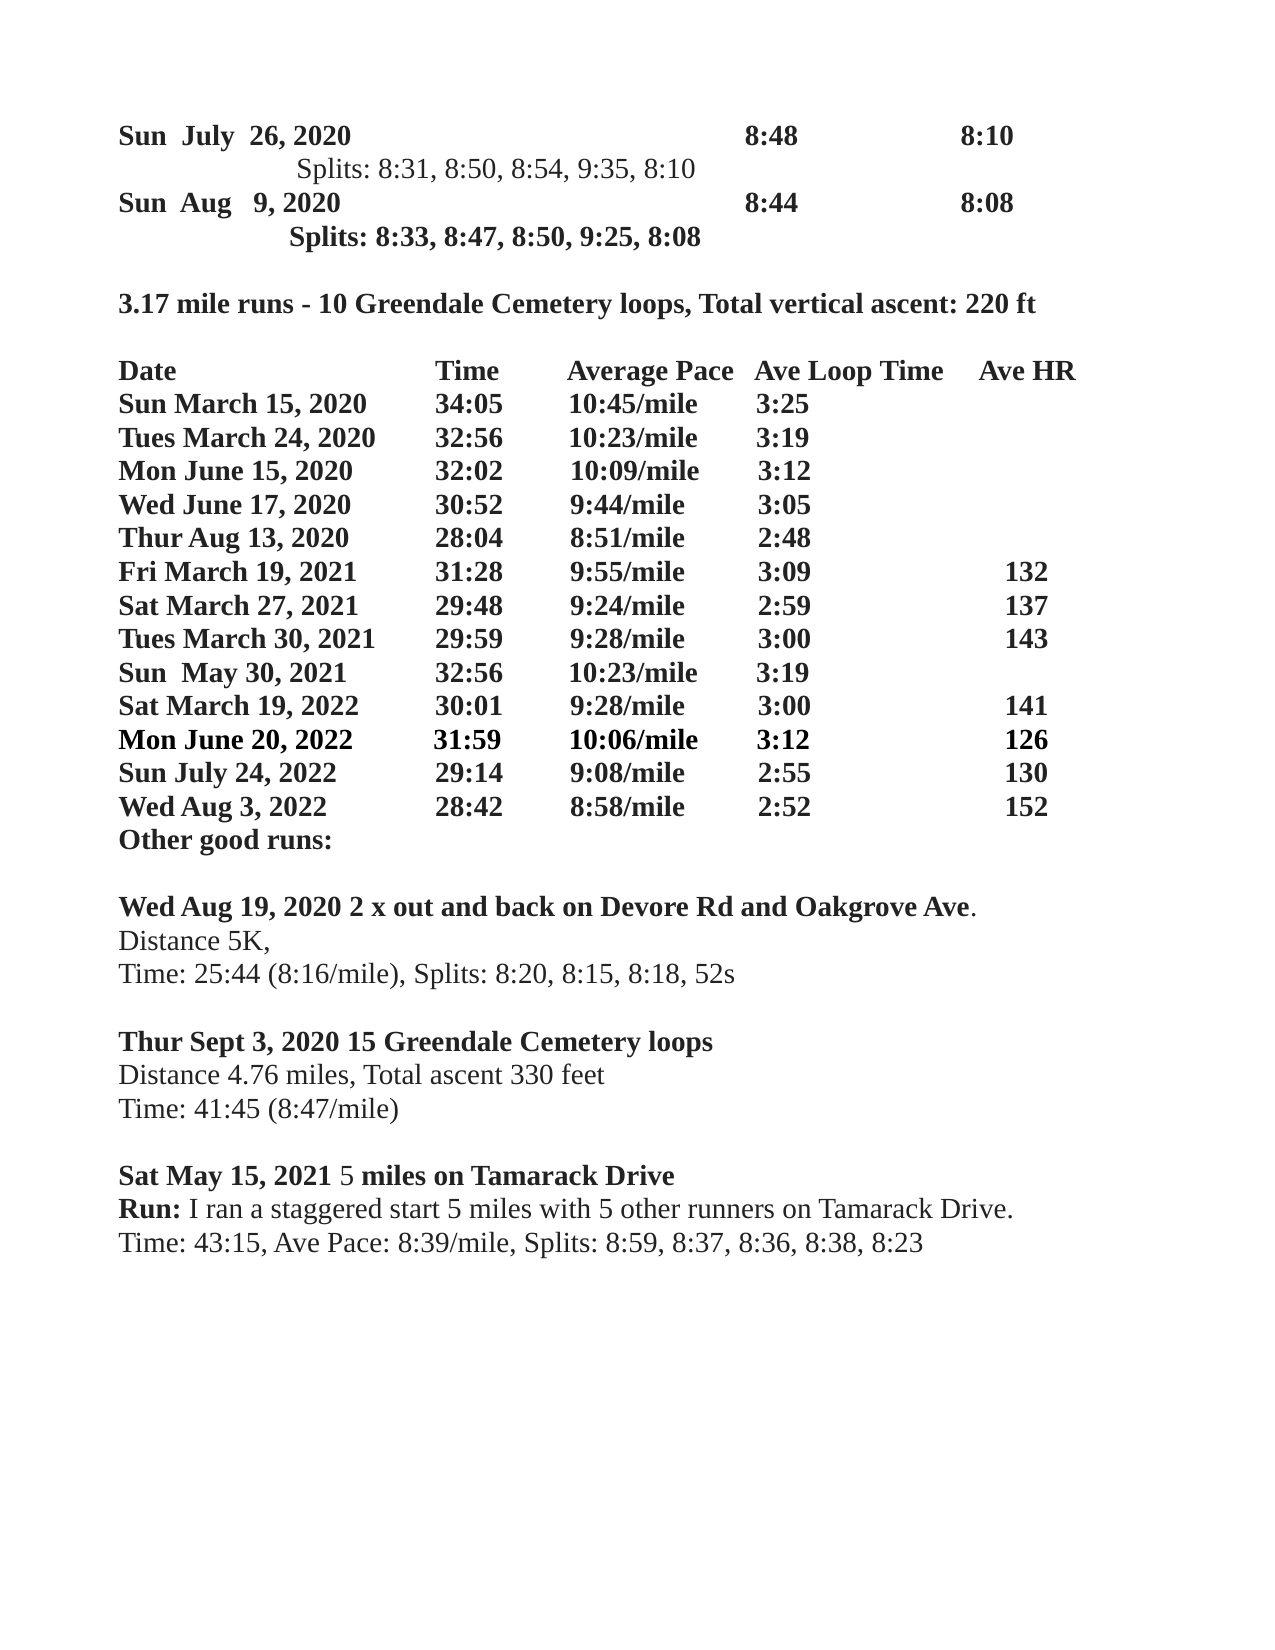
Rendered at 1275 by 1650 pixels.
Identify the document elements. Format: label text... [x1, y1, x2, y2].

text Sat May 15, 2021 5 miles on Tamarack Drive [118, 1158, 1161, 1191]
text Fri March 19, 2021 31:28 9:55/mile 3:09 132 [118, 554, 1161, 588]
text Run: I ran a staggered start 5 miles with 5 other runners on Tamarack Drive. [118, 1191, 1161, 1225]
text Time: 43:15, Ave Pace: 8:39/mile, Splits: 8:59, 8:37, 8:36, 8:38, 8:23 [118, 1225, 1161, 1258]
text Sun July 24, 2022 29:14 9:08/mile 2:55 130 [118, 755, 1161, 789]
text Tues March 24, 2020 32:56 10:23/mile 3:19 [118, 420, 1161, 453]
list 3.17 mile runs - 10 Greendale Cemetery loops, Total vertical ascent: 220 ft [118, 286, 1161, 319]
text Mon June 20, 2022 31:59 10:06/mile 3:12 126 [118, 722, 1157, 755]
text Wed Aug 19, 2020 2 x out and back on Devore Rd and Oakgrove Ave. [118, 889, 1161, 923]
text Date Time Average Pace Ave Loop Time Ave HR [118, 353, 1161, 386]
text Wed June 17, 2020 30:52 9:44/mile 3:05 [118, 487, 1161, 521]
text Sun Aug 9, 2020 8:44 8:08 Splits: 8:33, 8:47, 8:50, 9:25, 8:08 [118, 185, 1161, 252]
text Wed Aug 3, 2022 28:42 8:58/mile 2:52 152 [118, 789, 1161, 822]
text Distance 4.76 miles, Total ascent 330 feet [118, 1057, 1161, 1091]
text Sun March 15, 2020 34:05 10:45/mile 3:25 [118, 386, 1161, 420]
text Other good runs: [118, 822, 1161, 856]
text Time: 25:44 (8:16/mile), Splits: 8:20, 8:15, 8:18, 52s [118, 957, 1161, 990]
text Tues March 30, 2021 29:59 9:28/mile 3:00 143 [118, 621, 1161, 655]
text Distance 5K, [118, 923, 1161, 957]
text Thur Aug 13, 2020 28:04 8:51/mile 2:48 [118, 521, 1161, 554]
text Thur Sept 3, 2020 15 Greendale Cemetery loops [118, 1024, 1161, 1057]
text Sat March 19, 2022 30:01 9:28/mile 3:00 141 [118, 688, 1161, 722]
text Mon June 15, 2020 32:02 10:09/mile 3:12 [118, 453, 1161, 487]
text Sun May 30, 2021 32:56 10:23/mile 3:19 [118, 655, 1161, 688]
text Time: 41:45 (8:47/mile) [118, 1091, 1161, 1124]
text Sat March 27, 2021 29:48 9:24/mile 2:59 137 [118, 588, 1161, 621]
text Sun July 26, 2020 8:48 8:10 Splits: 8:31, 8:50, 8:54, 9:35, 8:10 [118, 118, 1161, 185]
